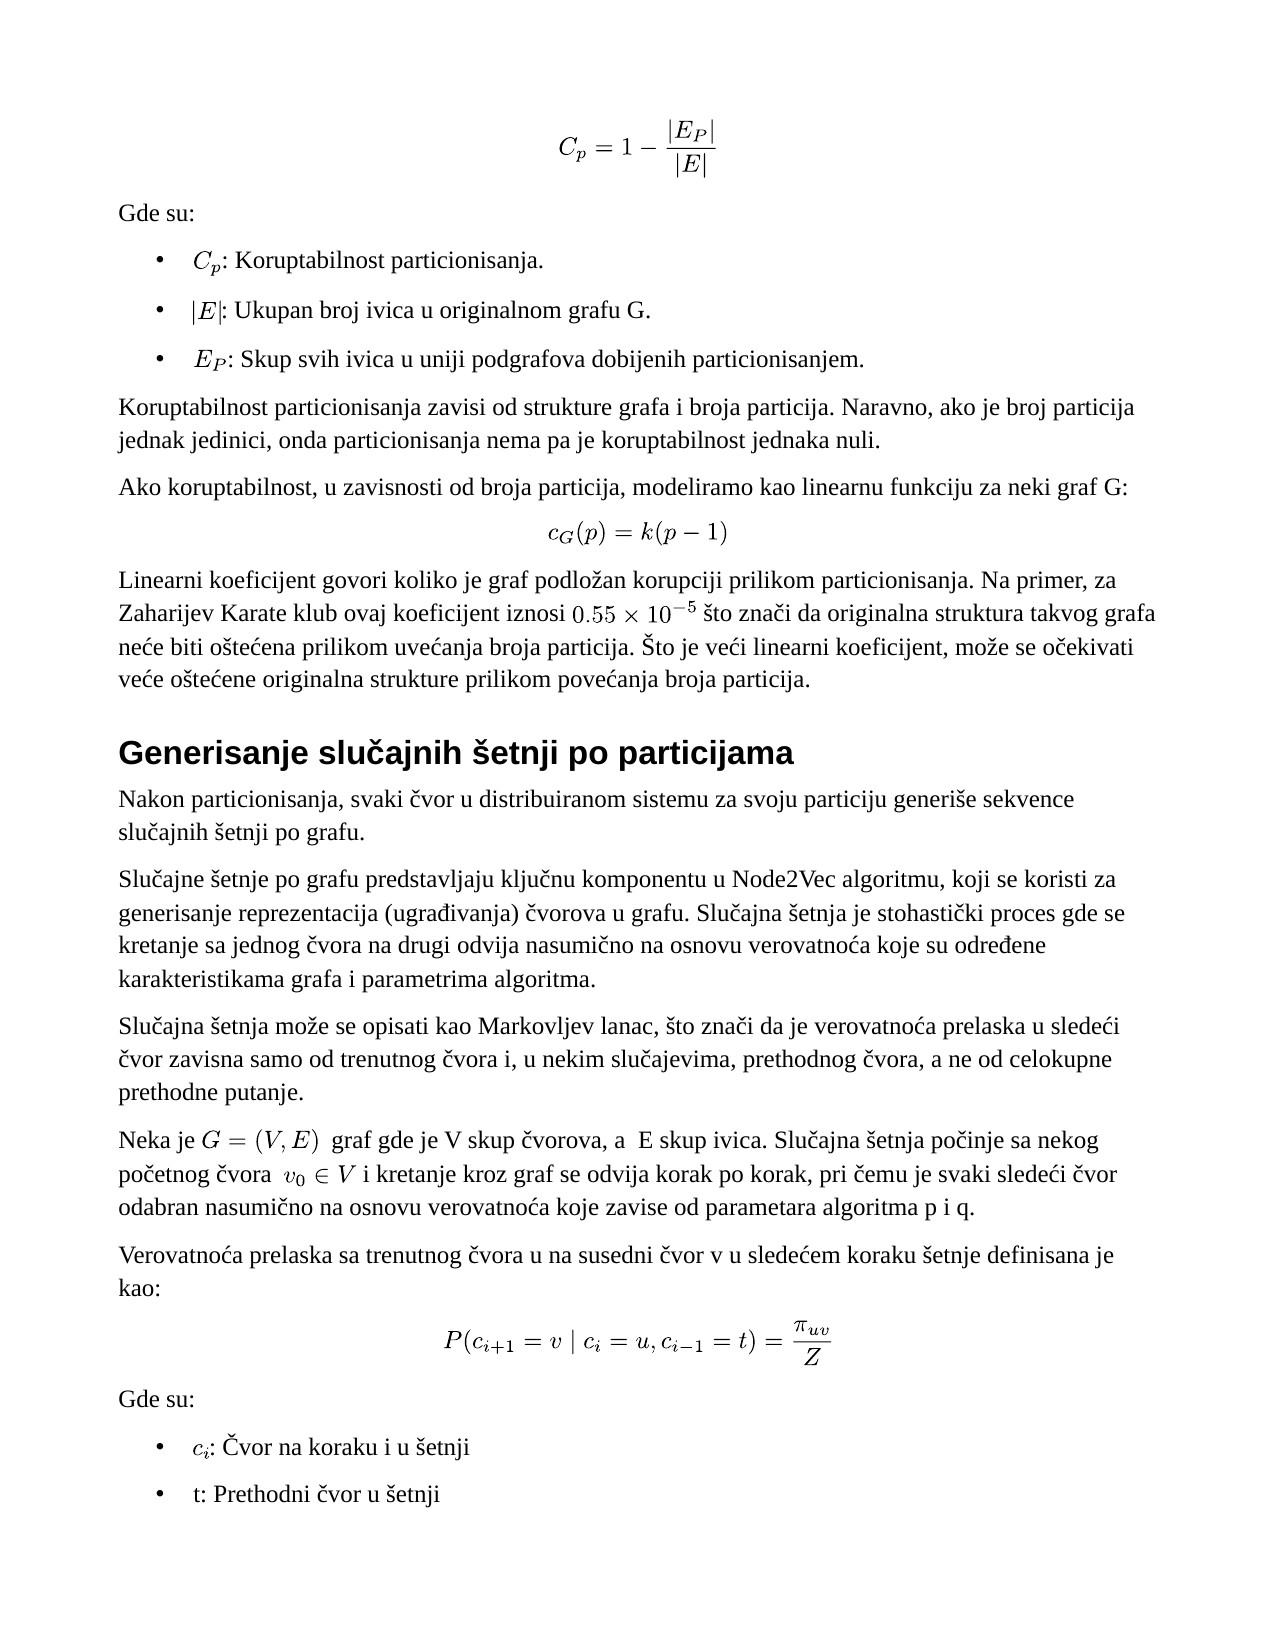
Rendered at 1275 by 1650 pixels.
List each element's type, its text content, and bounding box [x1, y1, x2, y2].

text Linearni koeficijent govori koliko je graf podložan korupciji prilikom particionisanja. Na primer, za Zaharijev Karate klub ovaj koeficijent iznosi što znači da originalna struktura takvog grafa neće biti oštećena prilikom uvećanja broja particija. Što je veći linearni koeficijent, može se očekivati veće oštećene originalna strukture prilikom povećanja broja particija. [118, 566, 1157, 693]
text Slučajna šetnja može se opisati kao Markovljev lanac, što znači da je verovatnoća prelaska u sledeći čvor zavisna samo od trenutnog čvora i, u nekim slučajevima, prethodnog čvora, a ne od celokupne prethodne putanje. [118, 1011, 1157, 1106]
text Ako koruptabilnost, u zavisnosti od broja particija, modeliramo kao linearnu funkciju za neki graf G: [118, 472, 1157, 501]
list : Čvor na koraku i u šetnji [156, 1432, 1157, 1461]
list t: Prethodni čvor u šetnji [156, 1479, 1157, 1508]
list : Ukupan broj ivica u originalnom grafu G. [156, 296, 1157, 325]
text Slučajne šetnje po grafu predstavljaju ključnu komponentu u Node2Vec algoritmu, koji se koristi za generisanje reprezentacija (ugrađivanja) čvorova u grafu. Slučajna šetnja je stohastički proces gde se kretanje sa jednog čvora na drugi odvija nasumično na osnovu verovatnoća koje su određene karakteristikama grafa i parametrima algoritma. [118, 864, 1157, 992]
list : Koruptabilnost particionisanja. [156, 245, 1157, 277]
text Verovatnoća prelaska sa trenutnog čvora u na susedni čvor v u sledećem koraku šetnje definisana je kao: [118, 1240, 1157, 1302]
subtitle Generisanje slučajnih šetnji po particijama [118, 733, 1157, 771]
list : Skup svih ivica u uniji podgrafova dobijenih particionisanjem. [156, 344, 1157, 373]
text Nakon particionisanja, svaki čvor u distribuiranom sistemu za svoju particiju generiše sekvence slučajnih šetnji po grafu. [118, 784, 1157, 846]
text Gde su: [118, 198, 1157, 226]
text Gde su: [118, 1384, 1157, 1413]
text Neka je graf gde je V skup čvorova, a E skup ivica. Slučajna šetnja počinje sa nekog početnog čvora i kretanje kroz graf se odvija korak po korak, pri čemu je svaki sledeći čvor odabran nasumično na osnovu verovatnoća koje zavise od parametara algoritma p i q. [118, 1125, 1157, 1221]
text Koruptabilnost particionisanja zavisi od strukture grafa i broja particija. Naravno, ako je broj particija jednak jedinici, onda particionisanja nema pa je koruptabilnost jednaka nuli. [118, 392, 1157, 453]
